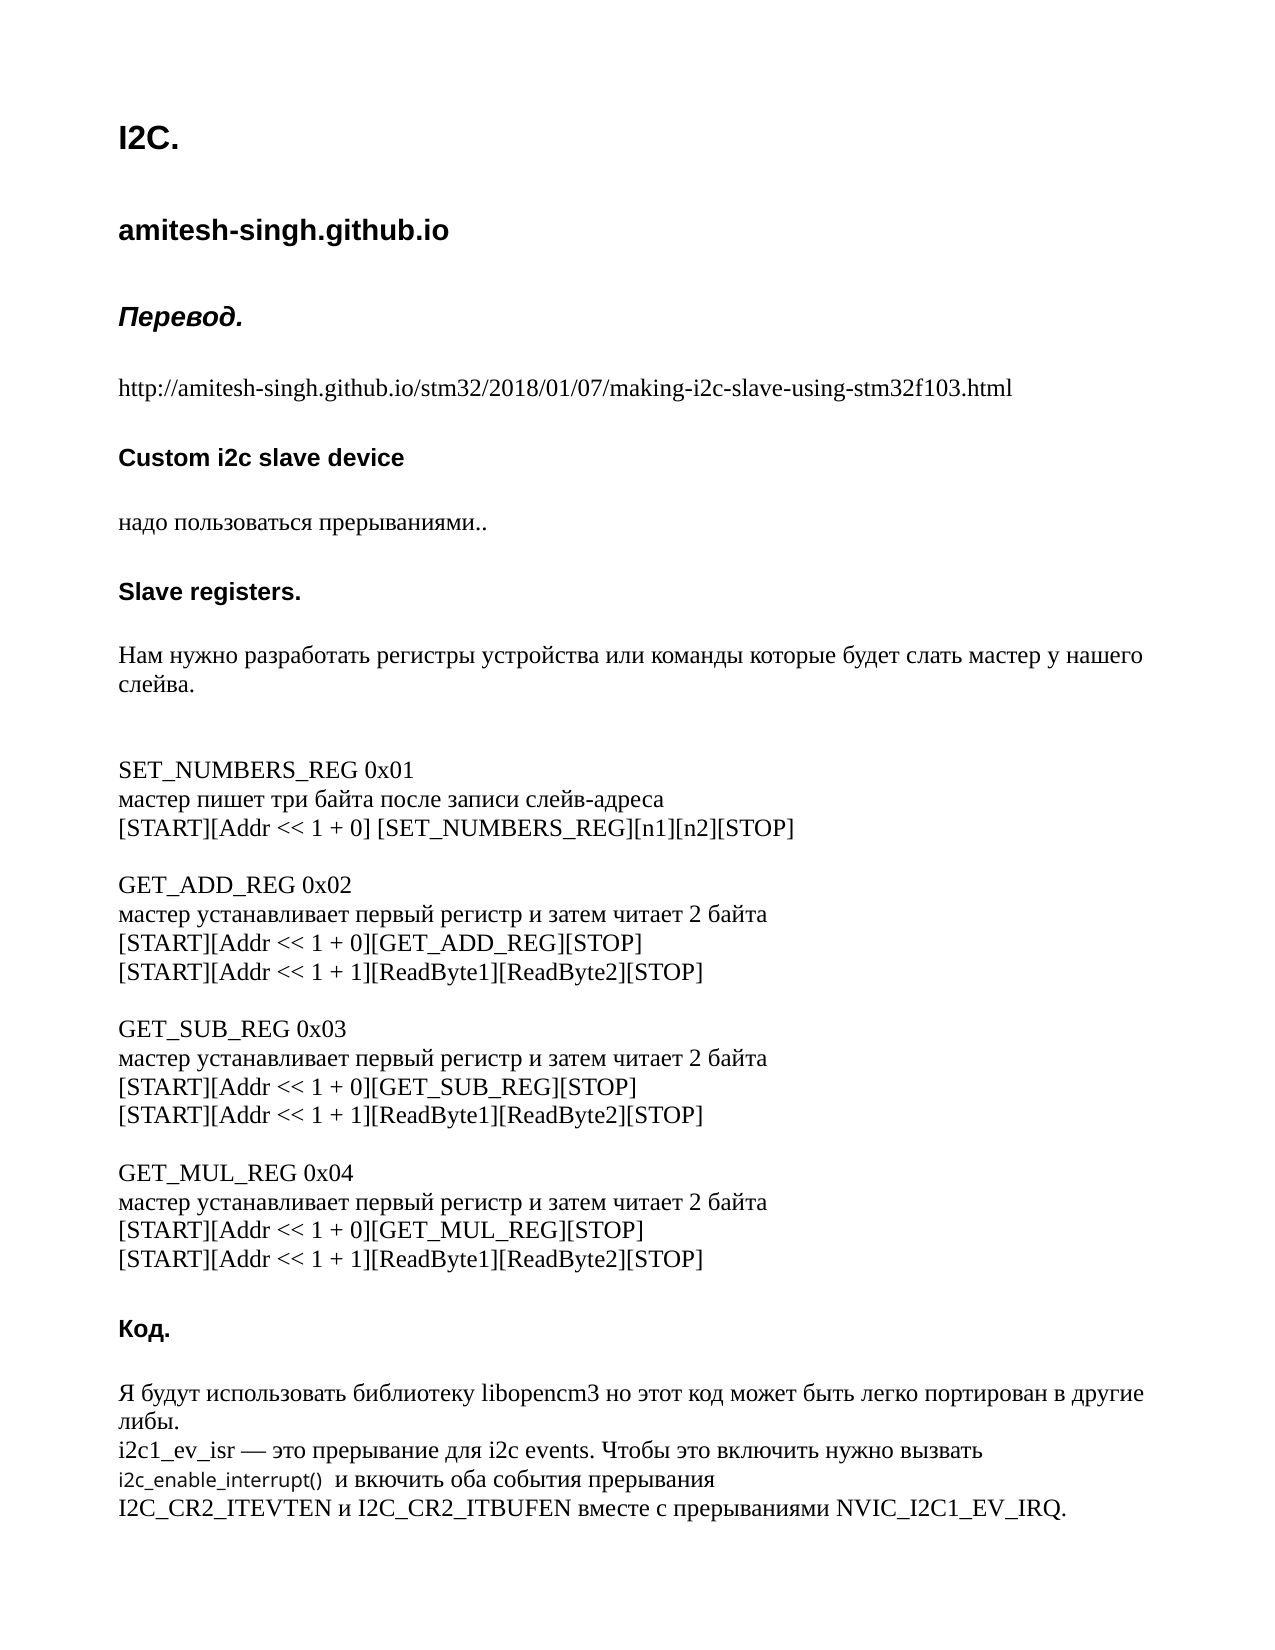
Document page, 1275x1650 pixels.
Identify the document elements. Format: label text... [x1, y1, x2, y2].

text GET_ADD_REG 0x02 [118, 870, 1157, 899]
text GET_SUB_REG 0x03 [118, 1014, 1157, 1043]
text I2C_CR2_ITEVTEN и I2C_CR2_ITBUFEN вместе с прерываниями NVIC_I2C1_EV_IRQ. [118, 1493, 1157, 1522]
text http://amitesh-singh.github.io/stm32/2018/01/07/making-i2c-slave-using-stm32f103.html [118, 373, 1157, 402]
subtitle Slave registers. [118, 577, 1157, 605]
text надо пользоваться прерываниями.. [118, 507, 1157, 536]
text i2c1_ev_isr — это прерывание для i2c events. Чтобы это включить нужно вызвать i2c_enable_interrupt() и вкючить оба события прерывания [118, 1435, 1157, 1493]
text мастер устанавливает первый регистр и затем читает 2 байта [118, 1043, 1157, 1072]
text [START][Addr << 1 + 0][GET_SUB_REG][STOP] [118, 1072, 1157, 1100]
subtitle Код. [118, 1314, 1157, 1343]
text мастер устанавливает первый регистр и затем читает 2 байта [118, 899, 1157, 928]
text Нам нужно разработать регистры устройства или команды которые будет слать мастер у нашего слейва. [118, 640, 1157, 698]
text [START][Addr << 1 + 1][ReadByte1][ReadByte2][STOP] [118, 957, 1157, 985]
text мастер пишет три байта после записи слейв-адреса [118, 784, 1157, 813]
subtitle amitesh-singh.github.io [118, 213, 1157, 246]
text SET_NUMBERS_REG 0x01 [118, 755, 1157, 784]
text [START][Addr << 1 + 0] [SET_NUMBERS_REG][n1][n2][STOP] [118, 813, 1157, 842]
text [START][Addr << 1 + 0][GET_MUL_REG][STOP] [118, 1215, 1157, 1244]
text Я будут использовать библиотеку libopencm3 но этот код может быть легко портирован в другие либы. [118, 1378, 1157, 1435]
subtitle Перевод. [118, 300, 1157, 332]
text [START][Addr << 1 + 0][GET_ADD_REG][STOP] [118, 928, 1157, 957]
subtitle Custom i2c slave device [118, 443, 1157, 472]
text мастер устанавливает первый регистр и затем читает 2 байта [118, 1187, 1157, 1215]
text [START][Addr << 1 + 1][ReadByte1][ReadByte2][STOP] [118, 1100, 1157, 1129]
text GET_MUL_REG 0x04 [118, 1158, 1157, 1187]
text [START][Addr << 1 + 1][ReadByte1][ReadByte2][STOP] [118, 1244, 1157, 1273]
subtitle I2C. [118, 118, 1157, 157]
